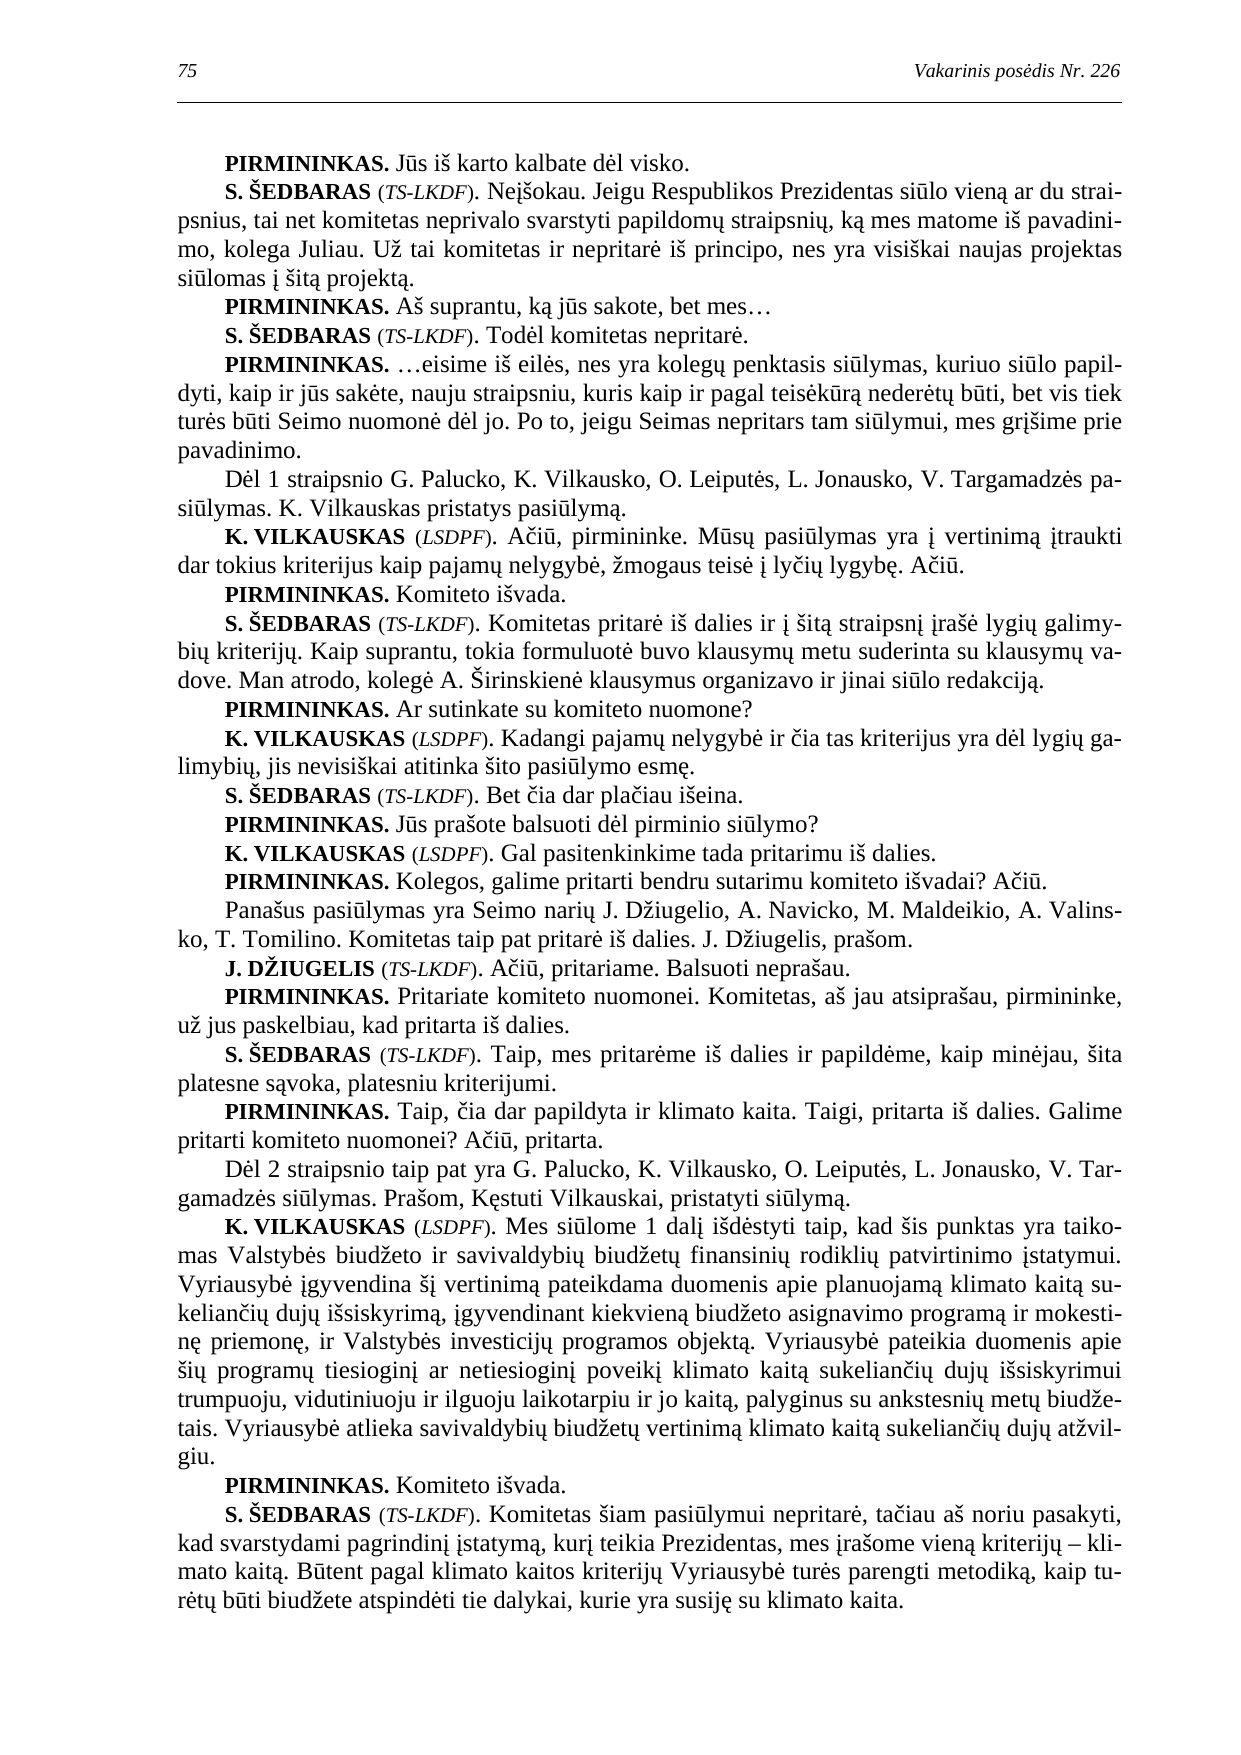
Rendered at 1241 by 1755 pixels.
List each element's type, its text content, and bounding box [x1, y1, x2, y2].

text K. VILKAUSKAS (LSDPF). Mes siū­lo­me 1 da­lį iš­dės­ty­ti taip, kad šis punk­tas yra tai­ko­mas Vals­ty­bės biu­dže­to ir sa­vi­val­dy­bių biu­dže­tų fi­nan­si­nių ro­dik­lių pa­tvir­ti­ni­mo įsta­ty­mui. Vy­riau­sy­bė įgy­ven­di­na šį ver­ti­ni­mą pa­teik­da­ma duo­me­nis apie pla­nuo­ja­mą kli­ma­to kai­tą su­ke­lian­čių du­jų iš­si­sky­ri­mą, įgy­ven­di­nant kiek­vie­ną biu­dže­to asig­na­vi­mo pro­gra­mą ir mo­kes­ti­nę prie­mo­nę, ir Vals­ty­bės in­ves­ti­ci­jų pro­gra­mos ob­jek­tą. Vy­riau­sy­bė pa­tei­kia duo­me­nis apie šių pro­gra­mų tie­sio­gi­nį ar ne­tie­sio­gi­nį po­vei­kį kli­ma­to kai­tą su­ke­lian­čių du­jų iš­si­sky­ri­mui trum­puo­ju, vi­du­ti­niuo­ju ir il­guo­ju lai­ko­tar­piu ir jo kai­tą, pa­ly­gi­nus su anks­tes­nių me­tų biu­dže­tais. Vy­riau­sy­bė at­lie­ka sa­vi­val­dy­bių biu­dže­tų ver­ti­ni­mą kli­ma­to kai­tą su­ke­lian­čių du­jų at­žvil­giu. [177, 1211, 1122, 1470]
text S. ŠEDBARAS (TS-LKDF). Ne­įšo­kau. Jei­gu Res­pub­li­kos Pre­zi­den­tas siū­lo vie­ną ar du strai­p­s­nius, tai net ko­mi­te­tas ne­pri­va­lo svars­ty­ti pa­pil­do­mų straips­nių, ką mes ma­to­me iš pa­va­di­ni­mo, ko­le­ga Ju­liau. Už tai ko­mi­te­tas ir ne­pri­ta­rė iš prin­ci­po, nes yra vi­siš­kai nau­jas pro­jek­tas siū­lo­mas į ši­tą pro­jek­tą. [177, 176, 1122, 291]
text PIRMININKAS. Jūs iš kar­to kal­ba­te dėl vis­ko. [177, 148, 1122, 176]
text PIRMININKAS. Ko­mi­te­to iš­va­da. [177, 579, 1122, 608]
text Dėl 2 straips­nio taip pat yra G. Pa­luc­ko, K. Vil­kaus­ko, O. Lei­pu­tės, L. Jo­naus­ko, V. Tar­ga­ma­dzės siū­ly­mas. Pra­šom, Kęs­tu­ti Vil­kaus­kai, pri­sta­ty­ti siū­ly­mą. [177, 1154, 1122, 1211]
text PIRMININKAS. Taip, čia dar pa­pil­dy­ta ir kli­ma­to kai­ta. Tai­gi, pri­tar­ta iš da­lies. Ga­li­me pri­tar­ti ko­mi­te­to nuo­mo­nei? Ačiū, pri­tar­ta. [177, 1096, 1122, 1154]
text PIRMININKAS. Ar su­tin­ka­te su ko­mi­te­to nuo­mo­ne? [177, 694, 1122, 723]
text S. ŠEDBARAS (TS-LKDF). Bet čia dar pla­čiau iš­ei­na. [177, 780, 1122, 809]
text S. ŠEDBARAS (TS-LKDF). To­dėl ko­mi­te­tas ne­pri­ta­rė. [177, 320, 1122, 349]
text PIRMININKAS. Aš su­pran­tu, ką jūs sa­ko­te, bet mes… [177, 291, 1122, 320]
text S. ŠEDBARAS (TS-LKDF). Ko­mi­te­tas pri­ta­rė iš da­lies ir į ši­tą straips­nį įra­šė ly­gių ga­li­my­bių kri­te­ri­jų. Kaip su­pran­tu, to­kia for­mu­luo­tė bu­vo klau­sy­mų me­tu su­de­rin­ta su klau­sy­mų va­do­ve. Man at­ro­do, ko­le­gė A. Ši­rins­kie­nė klau­sy­mus or­ga­ni­za­vo ir ji­nai siū­lo re­dak­ci­ją. [177, 608, 1122, 694]
text PIRMININKAS. …ei­si­me iš ei­lės, nes yra ko­le­gų penk­ta­sis siū­ly­mas, ku­riuo siū­lo pa­pil­dy­ti, kaip ir jūs sa­kė­te, nau­ju straips­niu, ku­ris kaip ir pa­gal tei­sė­kū­rą ne­de­rė­tų bū­ti, bet vis tiek tu­rės bū­ti Sei­mo nuo­mo­nė dėl jo. Po to, jei­gu Sei­mas ne­pri­tars tam siū­ly­mui, mes grį­ši­me prie pa­va­di­ni­mo. [177, 349, 1122, 464]
text PIRMININKAS. Jūs pra­šo­te bal­suo­ti dėl pir­mi­nio siū­ly­mo? [177, 809, 1122, 838]
text Dėl 1 straips­nio G. Pa­luc­ko, K. Vil­kaus­ko, O. Lei­pu­tės, L. Jo­naus­ko, V. Tar­ga­ma­dzės pa­siū­ly­mas. K. Vil­kaus­kas pri­sta­tys pa­siū­ly­mą. [177, 464, 1122, 521]
text K. VILKAUSKAS (LSDPF). Gal pa­si­ten­kin­ki­me ta­da pri­ta­ri­mu iš da­lies. [177, 838, 1122, 866]
text PIRMININKAS. Pri­ta­ria­te ko­mi­te­to nuo­mo­nei. Ko­mi­te­tas, aš jau at­si­pra­šau, pir­mi­nin­ke, už jus pa­skel­biau, kad pri­tar­ta iš da­lies. [177, 981, 1122, 1039]
text PIRMININKAS. Ko­le­gos, ga­li­me pri­tar­ti ben­dru su­ta­ri­mu ko­mi­te­to iš­va­dai? Ačiū. [177, 866, 1122, 895]
text K. VILKAUSKAS (LSDPF). Ka­dan­gi pa­ja­mų ne­ly­gy­bė ir čia tas kri­te­ri­jus yra dėl ly­gių ga­li­my­bių, jis ne­vi­siš­kai ati­tin­ka ši­to pa­siū­ly­mo es­mę. [177, 723, 1122, 780]
text S. ŠEDBARAS (TS-LKDF). Taip, mes pri­ta­rė­me iš da­lies ir pa­pil­dė­me, kaip mi­nė­jau, ši­ta pla­tes­ne są­vo­ka, pla­tes­niu kri­te­ri­ju­mi. [177, 1039, 1122, 1096]
text PIRMININKAS. Ko­mi­te­to iš­va­da. [177, 1470, 1122, 1499]
text S. ŠEDBARAS (TS-LKDF). Ko­mi­te­tas šiam pa­siū­ly­mui ne­pri­ta­rė, ta­čiau aš no­riu pa­sa­ky­ti, kad svars­ty­da­mi pa­grin­di­nį įsta­ty­mą, ku­rį tei­kia Pre­zi­den­tas, mes įra­šo­me vie­ną kri­te­ri­jų – kli­ma­to kai­tą. Bū­tent pa­gal kli­ma­to kai­tos kri­te­ri­jų Vy­riau­sy­bė tu­rės pa­reng­ti me­to­di­ką, kaip tu­rė­tų bū­ti biu­dže­te at­spin­dė­ti tie da­ly­kai, ku­rie yra su­si­ję su kli­ma­to kai­ta. [177, 1499, 1122, 1614]
text J. DŽIUGELIS (TS-LKDF). Ačiū, pri­ta­ria­me. Bal­suo­ti ne­pra­šau. [177, 953, 1122, 981]
text Pa­na­šus pa­siū­ly­mas yra Sei­mo na­rių J. Džiu­ge­lio, A. Na­vic­ko, M. Mal­dei­kio, A. Va­lins­ko, T. To­mi­li­no. Ko­mi­te­tas taip pat pri­ta­rė iš da­lies. J. Džiu­ge­lis, pra­šom. [177, 895, 1122, 953]
text K. VILKAUSKAS (LSDPF). Ačiū, pir­mi­nin­ke. Mū­sų pa­siū­ly­mas yra į ver­ti­ni­mą įtrauk­ti dar to­kius kri­te­ri­jus kaip pa­ja­mų ne­ly­gy­bė, žmo­gaus tei­sė į ly­čių ly­gy­bę. Ačiū. [177, 521, 1122, 579]
